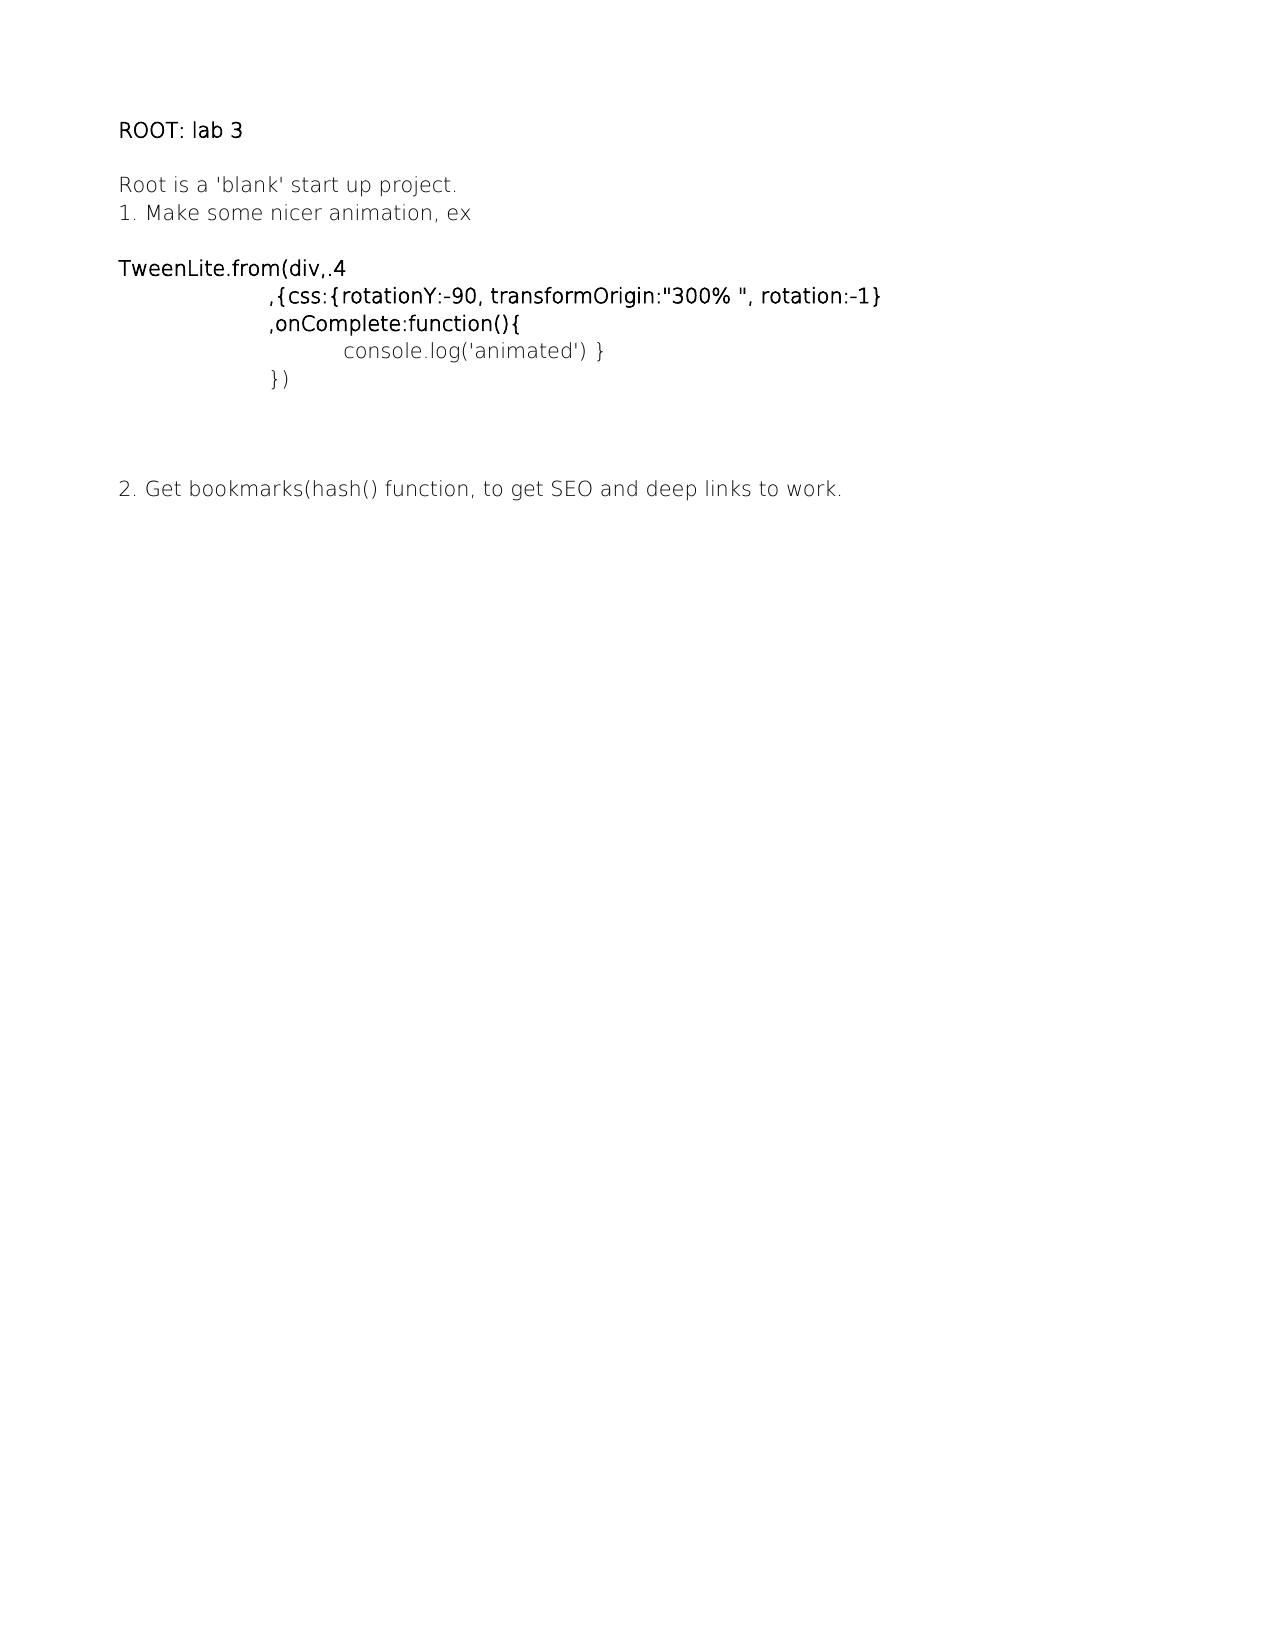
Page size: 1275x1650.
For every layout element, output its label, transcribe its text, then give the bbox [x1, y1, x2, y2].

text Root is a 'blank' start up project. [118, 173, 1157, 198]
text ,{css:{rotationY:-90, transformOrigin:"300% ", rotation:-1} [268, 284, 1157, 308]
text 2. Get bookmarks(hash() function, to get SEO and deep links to work. [118, 477, 1157, 501]
text console.log('animated') } [268, 339, 1157, 363]
text ,onComplete:function(){ [268, 311, 1157, 336]
text }) [268, 367, 1157, 391]
text ROOT: lab 3 [118, 118, 1157, 142]
text 1. Make some nicer animation, ex [118, 201, 1157, 225]
text TweenLite.from(div,.4 [118, 256, 1157, 280]
